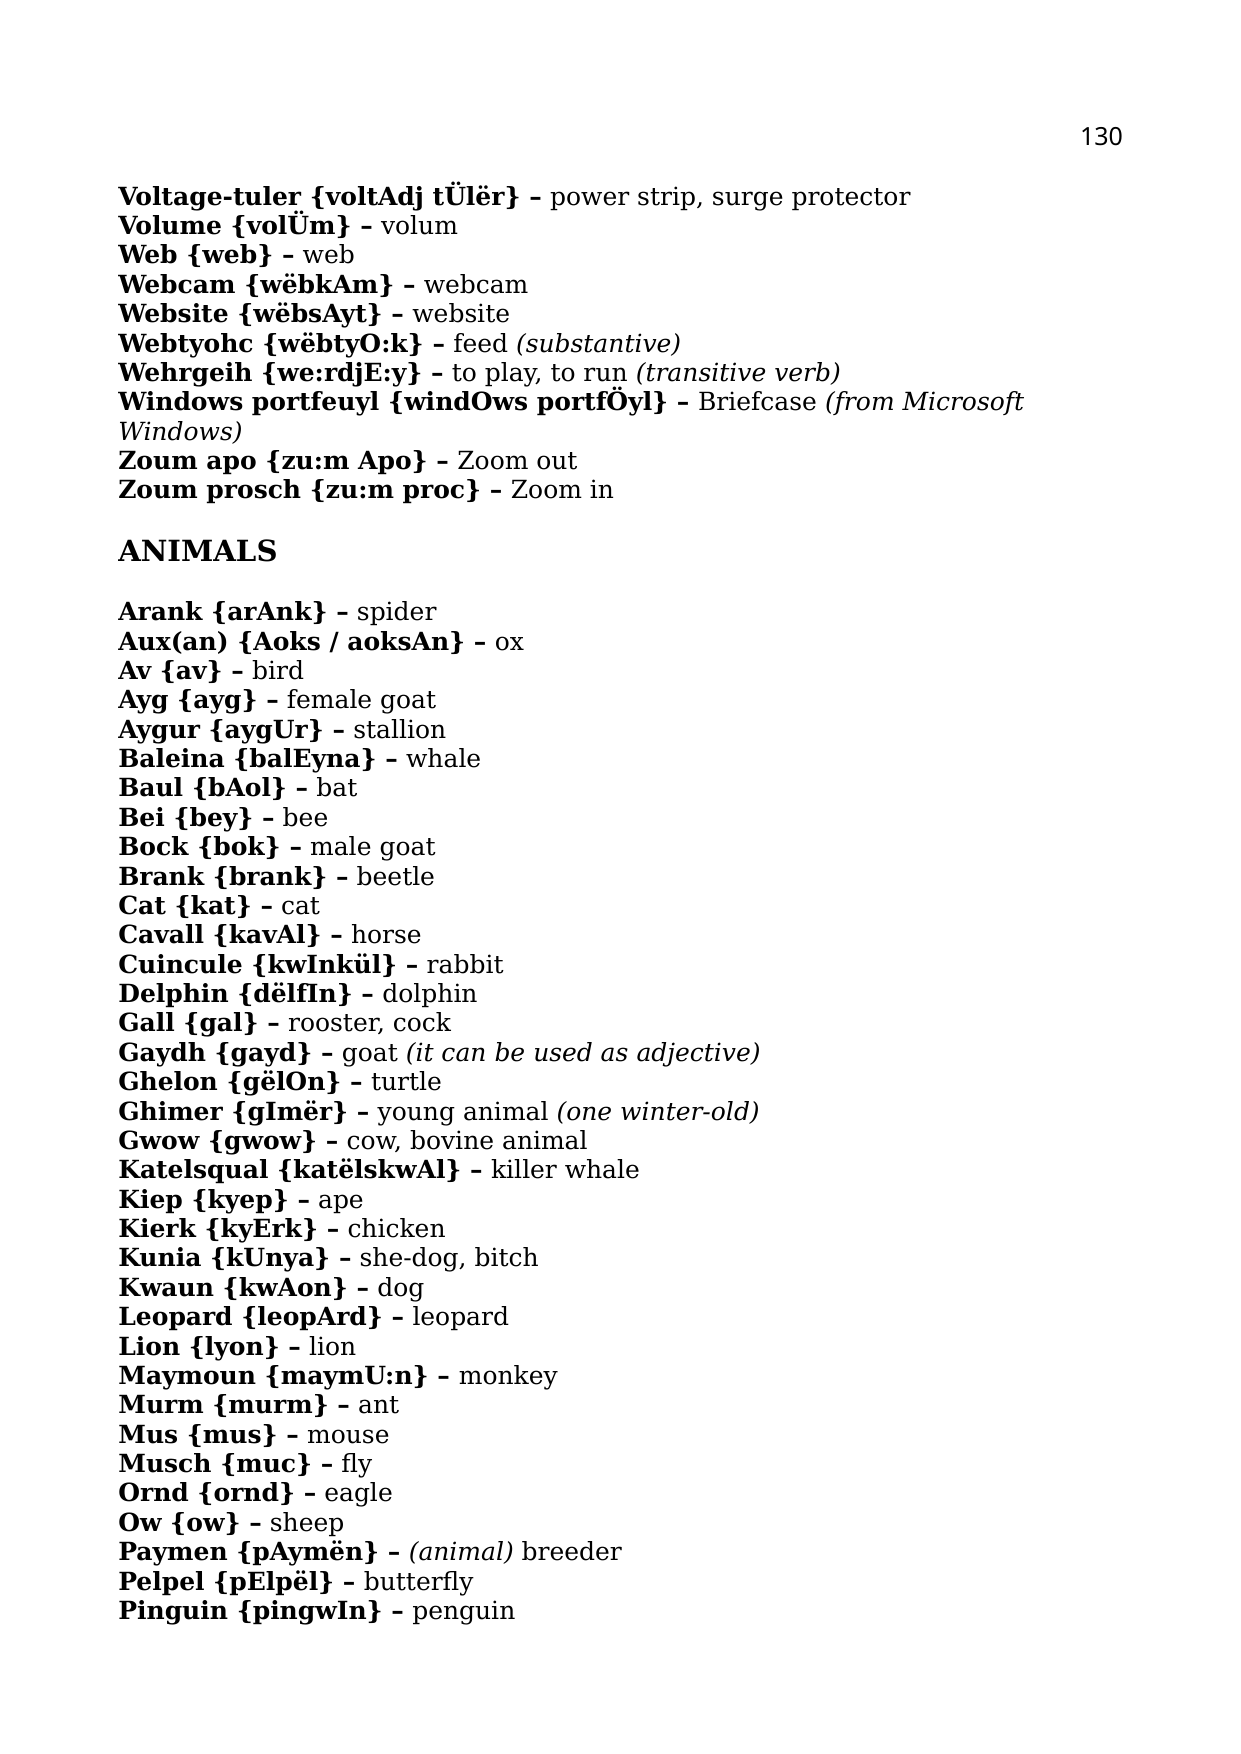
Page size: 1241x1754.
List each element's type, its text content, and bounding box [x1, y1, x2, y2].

text Windows portfeuyl {windOws portfÖyl} – Briefcase (from Microsoft Windows) [118, 387, 1123, 446]
text Zoum prosch {zu:m proc} – Zoom in [118, 475, 1123, 504]
text Ow {ow} – sheep [118, 1508, 1123, 1537]
text Web {web} – web [118, 240, 1123, 270]
text Leopard {leopArd} – leopard [118, 1302, 1123, 1332]
text Cavall {kavAl} – horse [118, 920, 1123, 950]
text Bock {bok} – male goat [118, 832, 1123, 862]
text Gaydh {gayd} – goat (it can be used as adjective) [118, 1038, 1123, 1067]
text Mus {mus} – mouse [118, 1420, 1123, 1449]
text Baleina {balEyna} – whale [118, 744, 1123, 773]
text Aygur {aygUr} – stallion [118, 715, 1123, 744]
text Kierk {kyErk} – chicken [118, 1214, 1123, 1243]
text Volume {volÜm} – volum [118, 211, 1123, 240]
text Ghelon {gëlOn} – turtle [118, 1067, 1123, 1097]
text Ornd {ornd} – eagle [118, 1478, 1123, 1508]
text Arank {arAnk} – spider [118, 597, 1123, 627]
text Ghimer {gImër} – young animal (one winter-old) [118, 1097, 1123, 1126]
text Wehrgeih {we:rdjE:y} – to play, to run (transitive verb) [118, 358, 1123, 387]
text Zoum apo {zu:m Apo} – Zoom out [118, 446, 1123, 475]
text Gwow {gwow} – cow, bovine animal [118, 1126, 1123, 1155]
text Cat {kat} – cat [118, 891, 1123, 920]
text Aux(an) {Aoks / aoksAn} – ox [118, 627, 1123, 656]
text Delphin {dëlfIn} – dolphin [118, 979, 1123, 1008]
text Ayg {ayg} – female goat [118, 685, 1123, 715]
text Musch {muc} – fly [118, 1449, 1123, 1478]
text Webtyohc {wëbtyO:k} – feed (substantive) [118, 328, 1123, 358]
text Baul {bAol} – bat [118, 773, 1123, 803]
text Bei {bey} – bee [118, 803, 1123, 832]
text Gall {gal} – rooster, cock [118, 1008, 1123, 1038]
text Murm {murm} – ant [118, 1390, 1123, 1420]
text Kunia {kUnya} – she-dog, bitch [118, 1243, 1123, 1273]
text Pinguin {pingwIn} – penguin [118, 1596, 1123, 1625]
text Website {wëbsAyt} – website [118, 299, 1123, 328]
text Av {av} – bird [118, 656, 1123, 685]
text Pelpel {pElpël} – butterfly [118, 1567, 1123, 1596]
text Kwaun {kwAon} – dog [118, 1273, 1123, 1302]
text Kiep {kyep} – ape [118, 1185, 1123, 1214]
text Brank {brank} – beetle [118, 862, 1123, 891]
text Paymen {pAymën} – (animal) breeder [118, 1537, 1123, 1567]
text Maymoun {maymU:n} – monkey [118, 1361, 1123, 1390]
text Lion {lyon} – lion [118, 1332, 1123, 1361]
text Katelsqual {katëlskwAl} – killer whale [118, 1155, 1123, 1185]
text Voltage-tuler {voltAdj tÜlër} – power strip, surge protector [118, 182, 1123, 211]
text Cuincule {kwInkül} – rabbit [118, 950, 1123, 979]
text Webcam {wëbkAm} – webcam [118, 270, 1123, 299]
subtitle ANIMALS [118, 534, 1123, 568]
